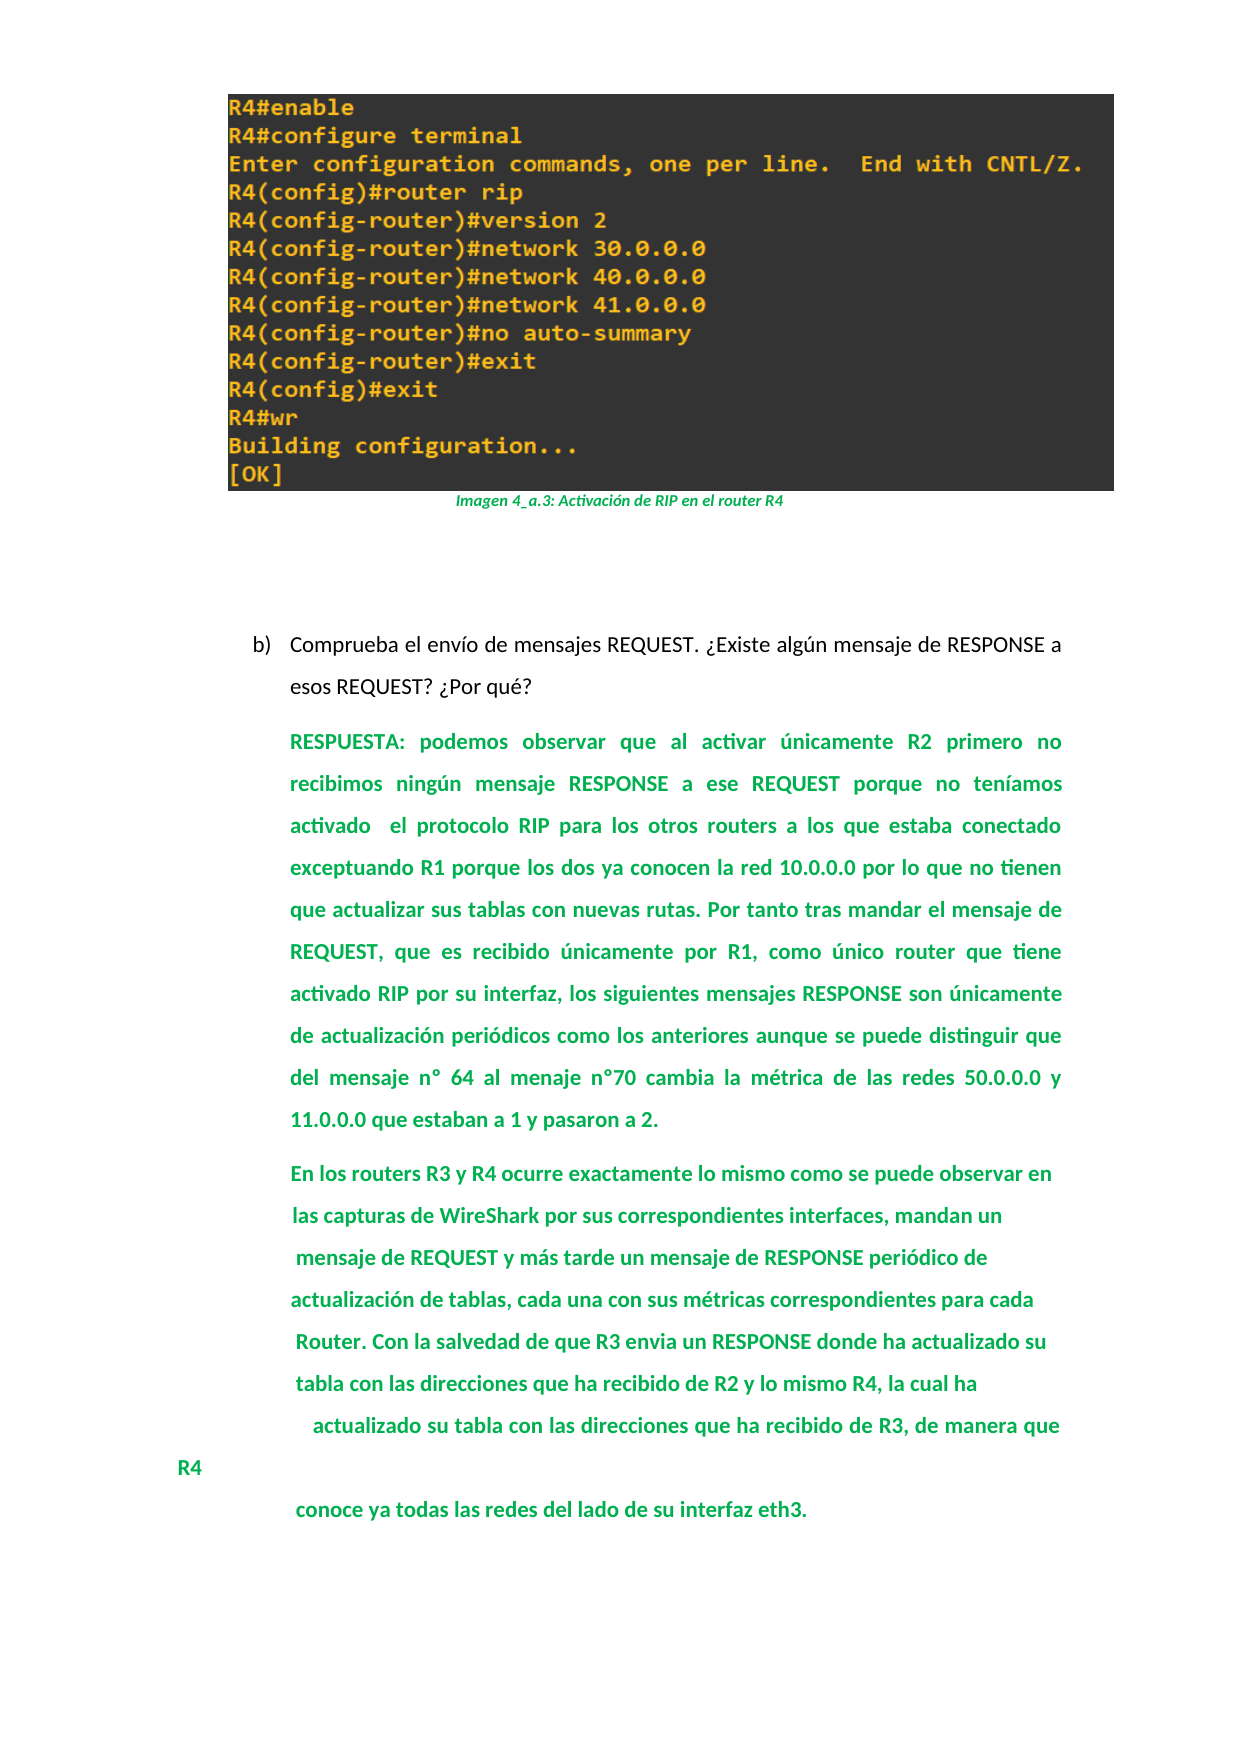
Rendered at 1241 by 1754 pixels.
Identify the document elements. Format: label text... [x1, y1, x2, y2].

text Imagen 4_a.3: Activación de RIP en el router R4 [177, 75, 1063, 510]
text En los routers R3 y R4 ocurre exactamente lo mismo como se puede observar en [177, 1159, 1063, 1187]
text actualizado su tabla con las direcciones que ha recibido de R3, de manera que R4 [177, 1411, 1063, 1481]
text conoce ya todas las redes del lado de su interfaz eth3. [177, 1495, 1063, 1523]
text RESPUESTA: podemos observar que al activar únicamente R2 primero no recibimos ningún mensaje RESPONSE a ese REQUEST porque no teníamos activado el protocolo RIP para los otros routers a los que estaba conectado exceptuando R1 porque los dos ya conocen la red 10.0.0.0 por lo que no tienen que actualizar sus tablas con nuevas rutas. Por tanto tras mandar el mensaje de REQUEST, que es recibido únicamente por R1, como único router que tiene activado RIP por su interfaz, los siguientes mensajes RESPONSE son únicamente de actualización periódicos como los anteriores aunque se puede distinguir que del mensaje nº 64 al menaje nº70 cambia la métrica de las redes 50.0.0.0 y 11.0.0.0 que estaban a 1 y pasaron a 2. [290, 727, 1063, 1133]
text actualización de tablas, cada una con sus métricas correspondientes para cada [177, 1285, 1063, 1313]
text Router. Con la salvedad de que R3 envia un RESPONSE donde ha actualizado su [177, 1327, 1063, 1355]
text las capturas de WireShark por sus correspondientes interfaces, mandan un [177, 1201, 1063, 1229]
text tabla con las direcciones que ha recibido de R2 y lo mismo R4, la cual ha [177, 1369, 1063, 1397]
list Comprueba el envío de mensajes REQUEST. ¿Existe algún mensaje de RESPONSE a esos REQUEST? ¿Por qué? [252, 630, 1063, 700]
text mensaje de REQUEST y más tarde un mensaje de RESPONSE periódico de [177, 1243, 1063, 1271]
